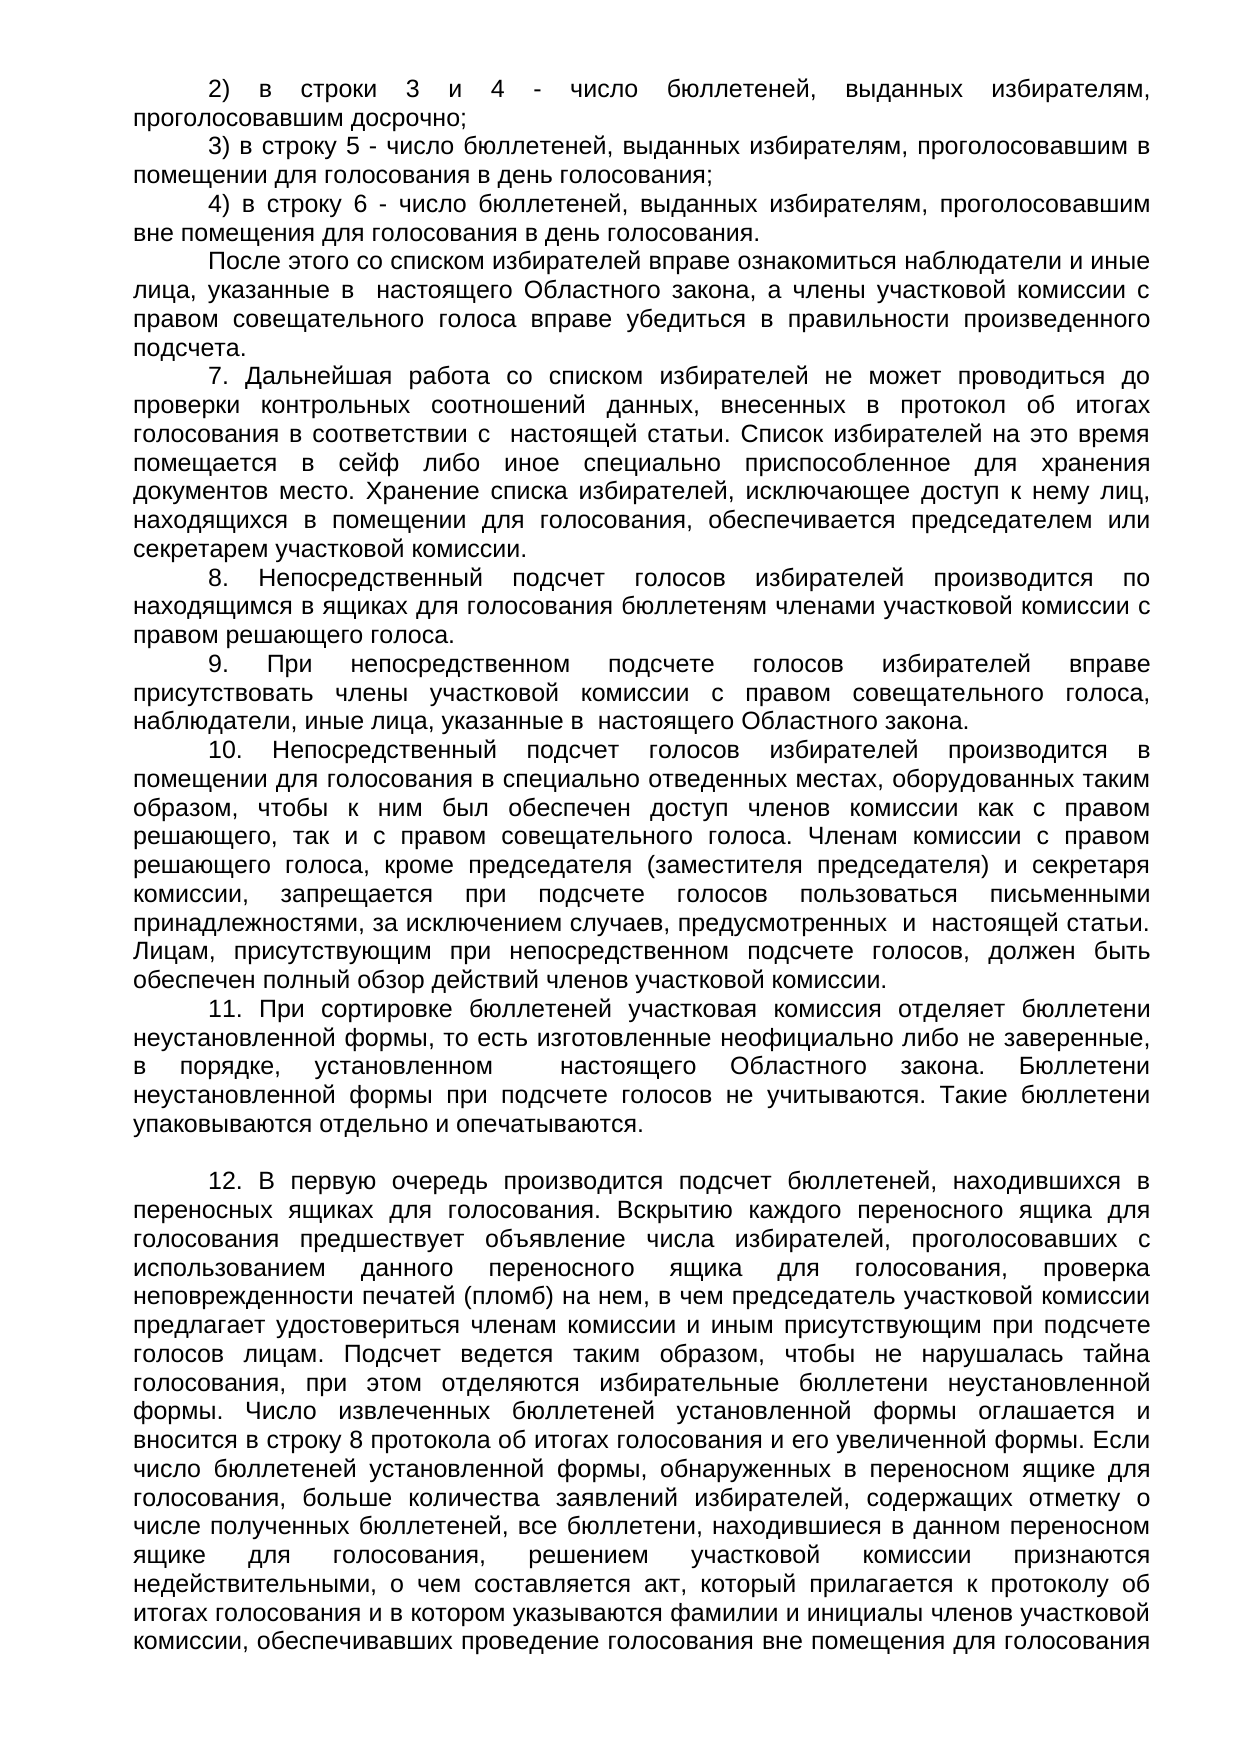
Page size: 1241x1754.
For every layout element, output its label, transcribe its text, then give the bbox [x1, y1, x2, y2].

text 11. При сортировке бюллетеней участковая комиссия отделяет бюллетени неустановленной формы, то есть изготовленные неофициально либо не заверенные, в порядке, установленном настоящего Областного закона. Бюллетени неустановленной формы при подсчете голосов не учитываются. Такие бюллетени упаковываются отдельно и опечатываются. [133, 994, 1152, 1138]
text 7. Дальнейшая работа со списком избирателей не может проводиться до проверки контрольных соотношений данных, внесенных в протокол об итогах голосования в соответствии с настоящей статьи. Список избирателей на это время помещается в сейф либо иное специально приспособленное для хранения документов место. Хранение списка избирателей, исключающее доступ к нему лиц, находящихся в помещении для голосования, обеспечивается председателем или секретарем участковой комиссии. [133, 361, 1152, 563]
text 10. Непосредственный подсчет голосов избирателей производится в помещении для голосования в специально отведенных местах, оборудованных таким образом, чтобы к ним был обеспечен доступ членов комиссии как с правом решающего, так и с правом совещательного голоса. Членам комиссии с правом решающего голоса, кроме председателя (заместителя председателя) и секретаря комиссии, запрещается при подсчете голосов пользоваться письменными принадлежностями, за исключением случаев, предусмотренных и настоящей статьи. Лицам, присутствующим при непосредственном подсчете голосов, должен быть обеспечен полный обзор действий членов участковой комиссии. [133, 735, 1152, 994]
text 9. При непосредственном подсчете голосов избирателей вправе присутствовать члены участковой комиссии с правом совещательного голоса, наблюдатели, иные лица, указанные в настоящего Областного закона. [133, 649, 1152, 735]
text 8. Непосредственный подсчет голосов избирателей производится по находящимся в ящиках для голосования бюллетеням членами участковой комиссии с правом решающего голоса. [133, 563, 1152, 649]
text 4) в строку 6 - число бюллетеней, выданных избирателям, проголосовавшим вне помещения для голосования в день голосования. [133, 189, 1152, 246]
text После этого со списком избирателей вправе ознакомиться наблюдатели и иные лица, указанные в настоящего Областного закона, а члены участковой комиссии с правом совещательного голоса вправе убедиться в правильности произведенного подсчета. [133, 246, 1152, 361]
text 2) в строки 3 и 4 - число бюллетеней, выданных избирателям, проголосовавшим досрочно; [133, 74, 1152, 131]
text 3) в строку 5 - число бюллетеней, выданных избирателям, проголосовавшим в помещении для голосования в день голосования; [133, 131, 1152, 189]
text 12. В первую очередь производится подсчет бюллетеней, находившихся в переносных ящиках для голосования. Вскрытию каждого переносного ящика для голосования предшествует объявление числа избирателей, проголосовавших с использованием данного переносного ящика для голосования, проверка неповрежденности печатей (пломб) на нем, в чем председатель участковой комиссии предлагает удостовериться членам комиссии и иным присутствующим при подсчете голосов лицам. Подсчет ведется таким образом, чтобы не нарушалась тайна голосования, при этом отделяются избирательные бюллетени неустановленной формы. Число извлеченных бюллетеней установленной формы оглашается и вносится в строку 8 протокола об итогах голосования и его увеличенной формы. Если число бюллетеней установленной формы, обнаруженных в переносном ящике для голосования, больше количества заявлений избирателей, содержащих отметку о числе полученных бюллетеней, все бюллетени, находившиеся в данном переносном ящике для голосования, решением участковой комиссии признаются недействительными, о чем составляется акт, который прилагается к протоколу об итогах голосования и в котором указываются фамилии и инициалы членов участковой комиссии, обеспечивавших проведение голосования вне помещения для голосования [133, 1166, 1152, 1655]
